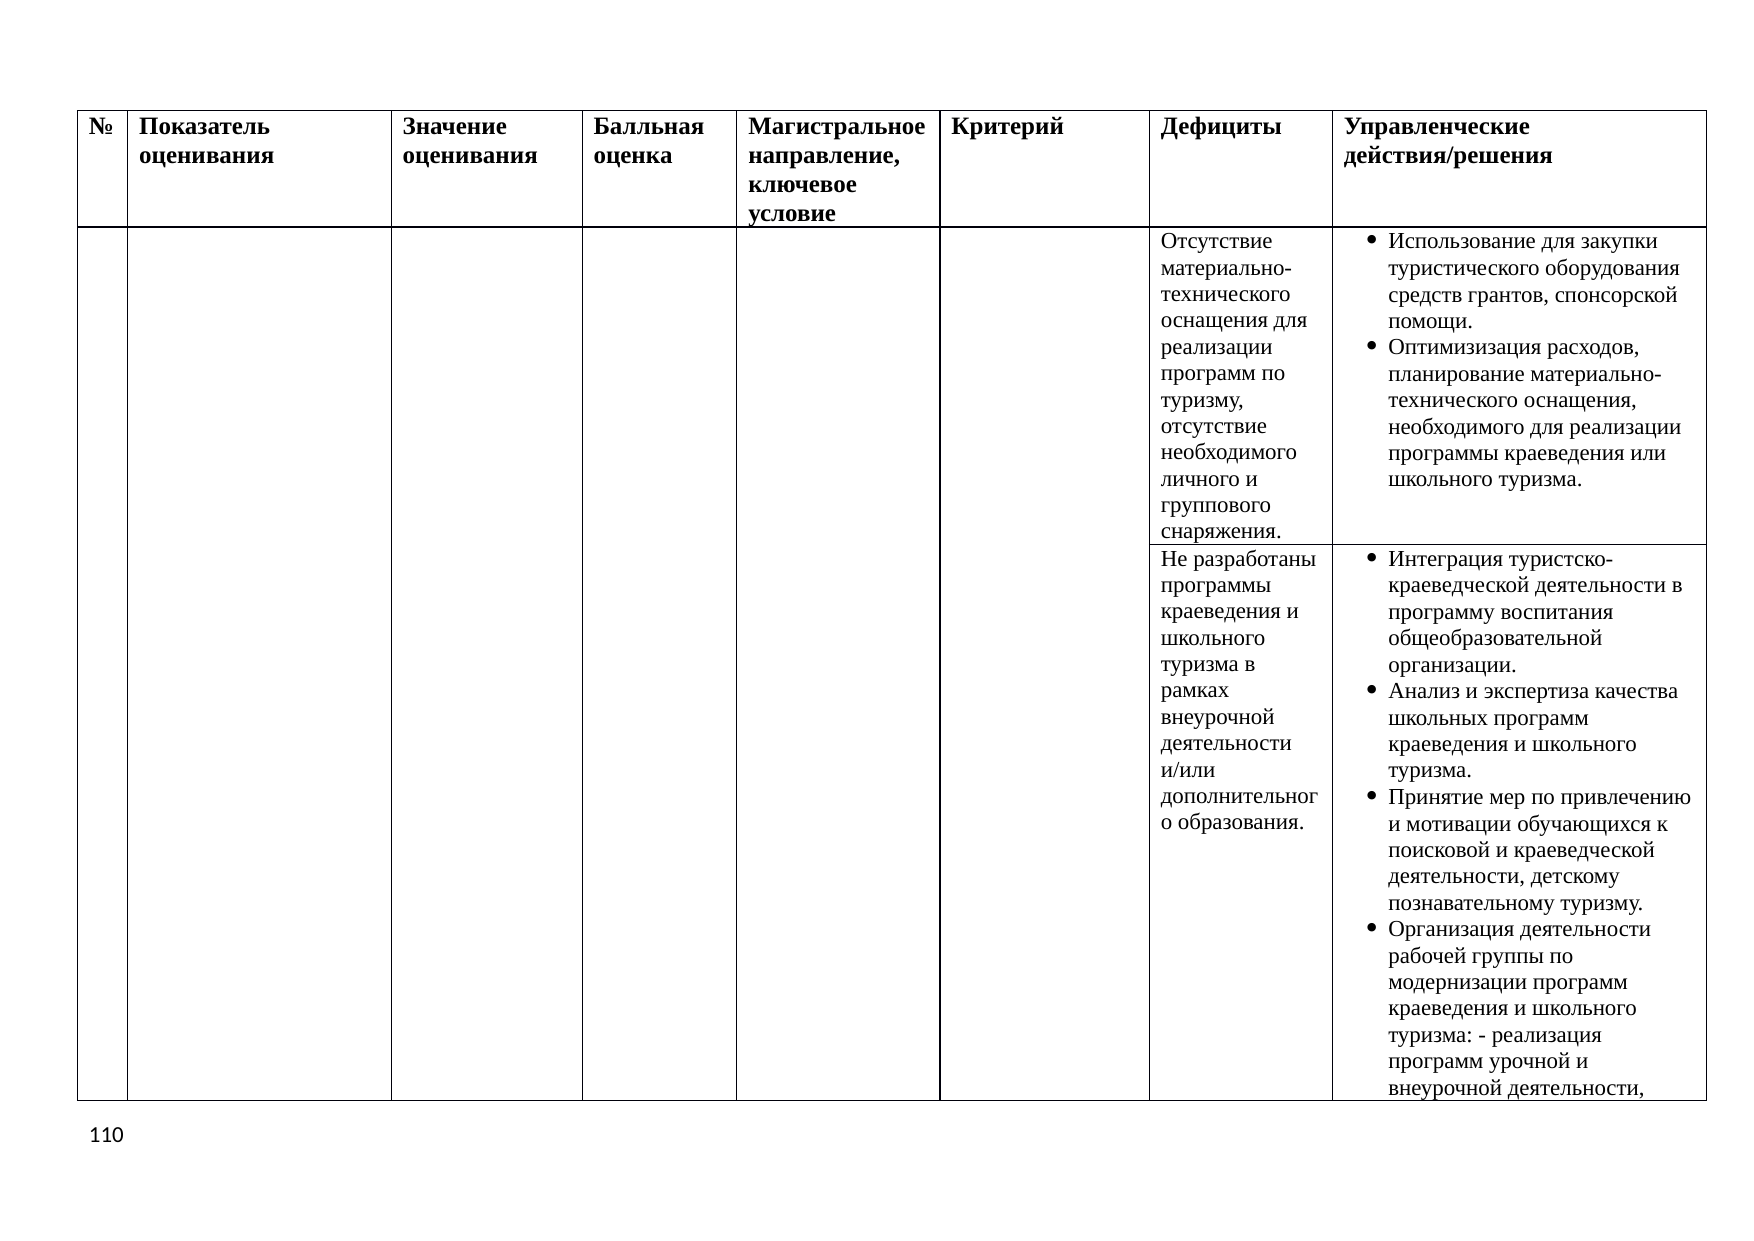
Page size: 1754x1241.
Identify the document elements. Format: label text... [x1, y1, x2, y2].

table_header Балльная оценка [583, 111, 736, 226]
table_header Критерий [941, 111, 1149, 226]
table_header Дефициты [1150, 111, 1332, 226]
table_cell Не разработаны программы краеведения и школьного туризма в рамках внеурочной деятельности и/или дополнительного образования. [1150, 545, 1332, 1100]
table_cell [941, 228, 1149, 1100]
table_cell Отсутствие материально-технического оснащения для реализации программ по туризму, отсутствие необходимого личного и группового снаряжения. [1150, 228, 1332, 544]
table_cell Использование для закупки туристического оборудования средств грантов, спонсорской помощи. Оптимизизация расходов, планирование материально-технического оснащения, необходимого для реализации программы краеведения или школьного туризма. [1333, 228, 1706, 544]
table_header Управленческие действия/решения [1333, 111, 1706, 226]
table_cell Интеграция туристско-краеведческой деятельности в программу воспитания общеобразовательной организации. Анализ и экспертиза качества школьных программ краеведения и школьного туризма. Принятие мер по привлечению и мотивации обучающихся к поисковой и краеведческой деятельности, детскому познавательному туризму. Организация деятельности рабочей группы по модернизации программ краеведения и школьного туризма: - реализация программ урочной и внеурочной деятельности, [1333, 545, 1706, 1100]
table_cell [392, 228, 582, 1100]
table_header Показатель оценивания [128, 111, 391, 226]
table_header Значение оценивания [392, 111, 582, 226]
table_header № [78, 111, 127, 226]
table_cell [78, 228, 127, 1100]
table_cell [737, 228, 939, 1100]
table_header Магистральное направление, ключевое условие [737, 111, 939, 226]
table_cell [128, 228, 391, 1100]
table_cell [583, 228, 736, 1100]
